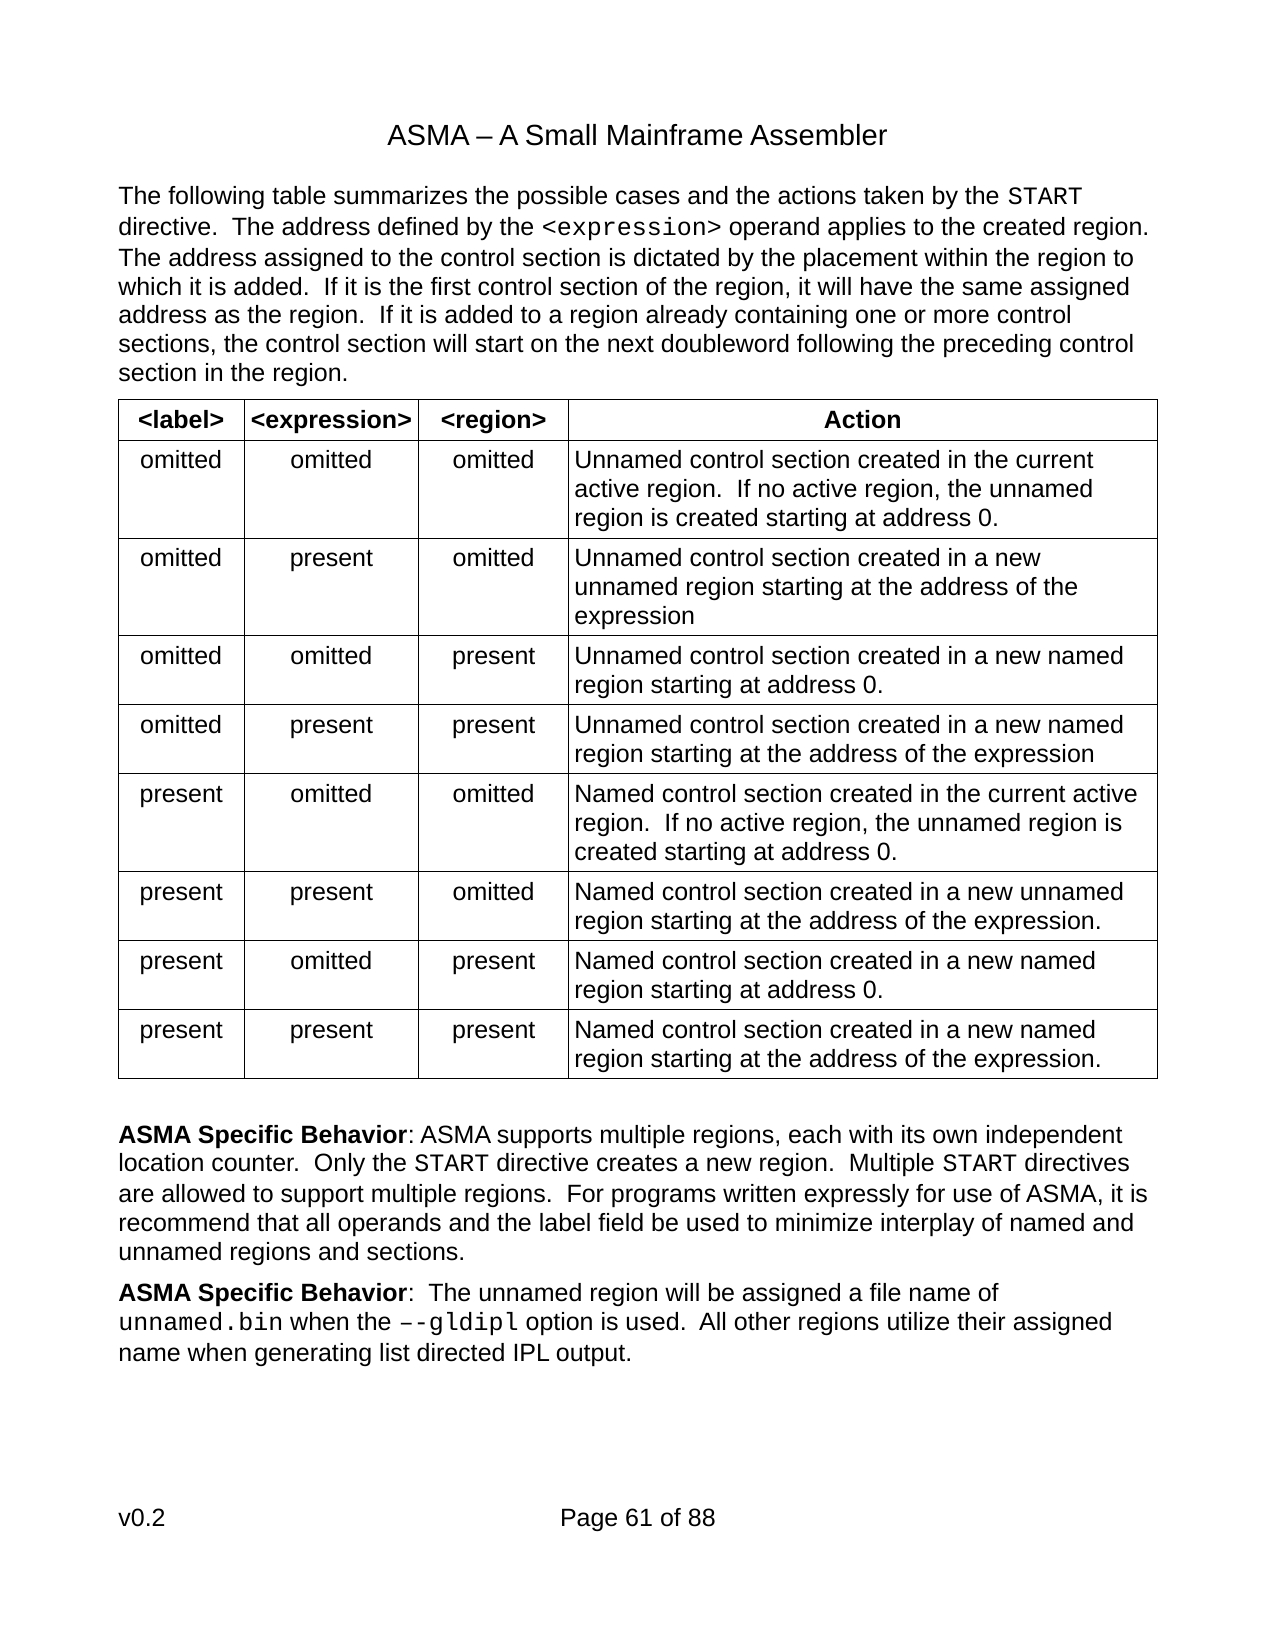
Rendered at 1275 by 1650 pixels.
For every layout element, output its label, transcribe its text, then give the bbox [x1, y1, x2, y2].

table_cell present [245, 872, 418, 940]
table_cell present [419, 636, 568, 704]
table_cell Named control section created in a new named region starting at address 0. [569, 941, 1157, 1009]
table_cell omitted [245, 941, 418, 1009]
table_cell present [245, 705, 418, 773]
table_cell omitted [119, 705, 244, 773]
table_cell present [119, 872, 244, 940]
table_cell omitted [245, 441, 418, 537]
table_cell present [419, 705, 568, 773]
table_cell present [419, 1010, 568, 1078]
text ASMA Specific Behavior: ASMA supports multiple regions, each with its own independent location counter. Only the START directive creates a new region. Multiple START directives are allowed to support multiple regions. For programs written expressly for use of ASMA, it is recommend that all operands and the label field be used to minimize interplay of named and unnamed regions and sections. [118, 1120, 1157, 1266]
table_cell Named control section created in a new unnamed region starting at the address of the expression. [569, 872, 1157, 940]
table_cell omitted [245, 774, 418, 871]
table_cell Unnamed control section created in a new named region starting at the address of the expression [569, 705, 1157, 773]
table_cell omitted [119, 441, 244, 537]
text ASMA Specific Behavior: The unnamed region will be assigned a file name of unnamed.bin when the –-gldipl option is used. All other regions utilize their assigned name when generating list directed IPL output. [118, 1278, 1157, 1367]
table_cell omitted [245, 636, 418, 704]
table_cell present [119, 941, 244, 1009]
table_header Action [569, 400, 1157, 439]
table_cell omitted [419, 774, 568, 871]
table_cell Named control section created in a new named region starting at the address of the expression. [569, 1010, 1157, 1078]
table_cell present [245, 1010, 418, 1078]
table_header <expression> [245, 400, 418, 439]
table_cell Unnamed control section created in a new unnamed region starting at the address of the expression [569, 539, 1157, 635]
table_header <label> [119, 400, 244, 439]
table_cell present [245, 539, 418, 635]
table_cell Unnamed control section created in a new named region starting at address 0. [569, 636, 1157, 704]
table_cell omitted [419, 872, 568, 940]
table_header <region> [419, 400, 568, 439]
table_cell omitted [119, 636, 244, 704]
table_cell omitted [119, 539, 244, 635]
table_cell present [419, 941, 568, 1009]
table_cell present [119, 1010, 244, 1078]
text The following table summarizes the possible cases and the actions taken by the START directive. The address defined by the <expression> operand applies to the created region. The address assigned to the control section is dictated by the placement within the region to which it is added. If it is the first control section of the region, it will have the same assigned address as the region. If it is added to a region already containing one or more control sections, the control section will start on the next doubleword following the preceding control section in the region. [118, 181, 1157, 387]
table_cell Unnamed control section created in the current active region. If no active region, the unnamed region is created starting at address 0. [569, 441, 1157, 537]
table_cell Named control section created in the current active region. If no active region, the unnamed region is created starting at address 0. [569, 774, 1157, 871]
table_cell omitted [419, 441, 568, 537]
table_cell omitted [419, 539, 568, 635]
table_cell present [119, 774, 244, 871]
